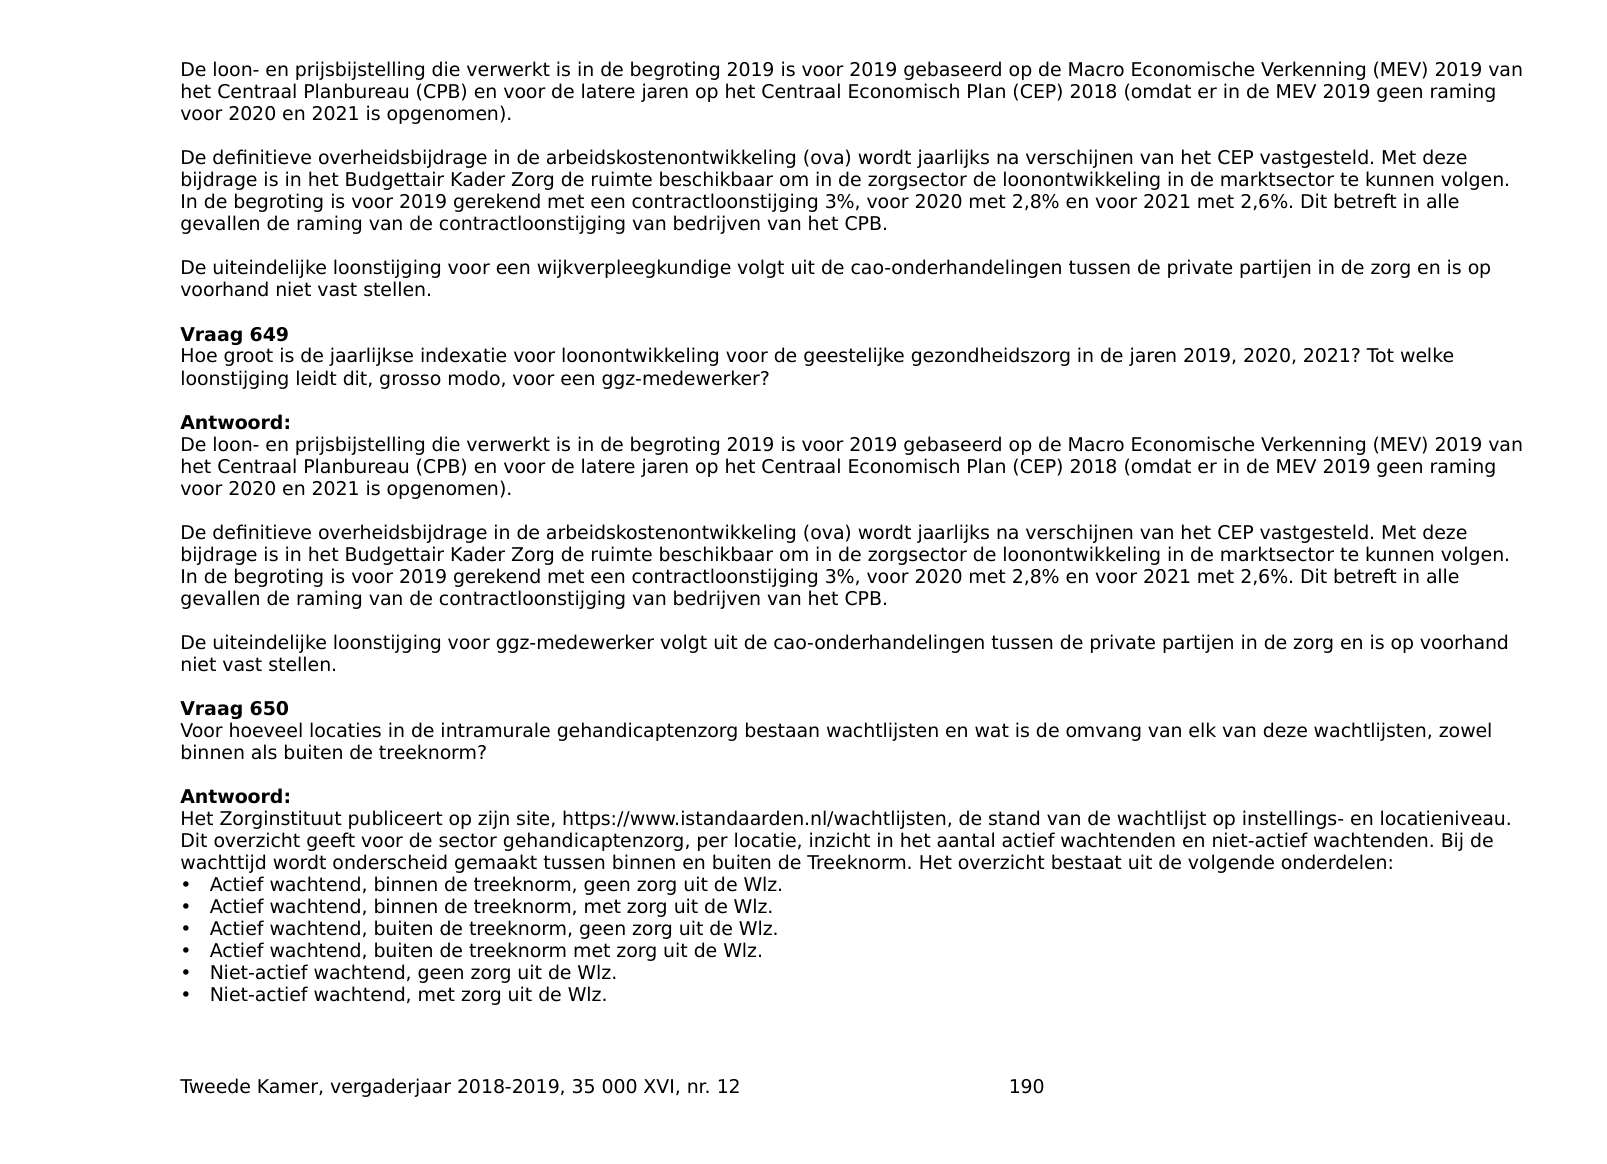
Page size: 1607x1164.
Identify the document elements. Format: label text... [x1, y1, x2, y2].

text • Niet-actief wachtend, geen zorg uit de Wlz. [180, 962, 1529, 984]
text • Actief wachtend, binnen de treeknorm, geen zorg uit de Wlz. [180, 874, 1529, 896]
text De loon- en prijsbijstelling die verwerkt is in de begroting 2019 is voor 2019 gebaseerd op de Macro Economische Verkenning (MEV) 2019 van het Centraal Planbureau (CPB) en voor de latere jaren op het Centraal Economisch Plan (CEP) 2018 (omdat er in de MEV 2019 geen raming voor 2020 en 2021 is opgenomen). [180, 59, 1529, 125]
text • Actief wachtend, buiten de treeknorm, geen zorg uit de Wlz. [180, 918, 1529, 940]
text De uiteindelijke loonstijging voor een wijkverpleegkundige volgt uit de cao-onderhandelingen tussen de private partijen in de zorg en is op voorhand niet vast stellen. [180, 257, 1529, 301]
text • Actief wachtend, binnen de treeknorm, met zorg uit de Wlz. [180, 896, 1529, 918]
text Dit overzicht geeft voor de sector gehandicaptenzorg, per locatie, inzicht in het aantal actief wachtenden en niet-actief wachtenden. Bij de wachttijd wordt onderscheid gemaakt tussen binnen en buiten de Treeknorm. Het overzicht bestaat uit de volgende onderdelen: [180, 830, 1529, 874]
text Vraag 650 [180, 698, 1529, 720]
text De definitieve overheidsbijdrage in de arbeidskostenontwikkeling (ova) wordt jaarlijks na verschijnen van het CEP vastgesteld. Met deze bijdrage is in het Budgettair Kader Zorg de ruimte beschikbaar om in de zorgsector de loonontwikkeling in de marktsector te kunnen volgen. In de begroting is voor 2019 gerekend met een contractloonstijging 3%, voor 2020 met 2,8% en voor 2021 met 2,6%. Dit betreft in alle gevallen de raming van de contractloonstijging van bedrijven van het CPB. [180, 147, 1529, 235]
text Vraag 649 [180, 323, 1529, 345]
text • Actief wachtend, buiten de treeknorm met zorg uit de Wlz. [180, 940, 1529, 962]
text Hoe groot is de jaarlijkse indexatie voor loonontwikkeling voor de geestelijke gezondheidszorg in de jaren 2019, 2020, 2021? Tot welke loonstijging leidt dit, grosso modo, voor een ggz-medewerker? [180, 345, 1529, 389]
text Antwoord: [180, 412, 1529, 433]
text De loon- en prijsbijstelling die verwerkt is in de begroting 2019 is voor 2019 gebaseerd op de Macro Economische Verkenning (MEV) 2019 van het Centraal Planbureau (CPB) en voor de latere jaren op het Centraal Economisch Plan (CEP) 2018 (omdat er in de MEV 2019 geen raming voor 2020 en 2021 is opgenomen). [180, 433, 1529, 499]
text Antwoord: [180, 786, 1529, 808]
text De uiteindelijke loonstijging voor ggz-medewerker volgt uit de cao-onderhandelingen tussen de private partijen in de zorg en is op voorhand niet vast stellen. [180, 632, 1529, 676]
text Voor hoeveel locaties in de intramurale gehandicaptenzorg bestaan wachtlijsten en wat is de omvang van elk van deze wachtlijsten, zowel binnen als buiten de treeknorm? [180, 720, 1529, 764]
text Het Zorginstituut publiceert op zijn site, https://www.istandaarden.nl/wachtlijsten, de stand van de wachtlijst op instellings- en locatieniveau. [180, 808, 1529, 830]
text • Niet-actief wachtend, met zorg uit de Wlz. [180, 984, 1529, 1006]
text De definitieve overheidsbijdrage in de arbeidskostenontwikkeling (ova) wordt jaarlijks na verschijnen van het CEP vastgesteld. Met deze bijdrage is in het Budgettair Kader Zorg de ruimte beschikbaar om in de zorgsector de loonontwikkeling in de marktsector te kunnen volgen. In de begroting is voor 2019 gerekend met een contractloonstijging 3%, voor 2020 met 2,8% en voor 2021 met 2,6%. Dit betreft in alle gevallen de raming van de contractloonstijging van bedrijven van het CPB. [180, 522, 1529, 609]
